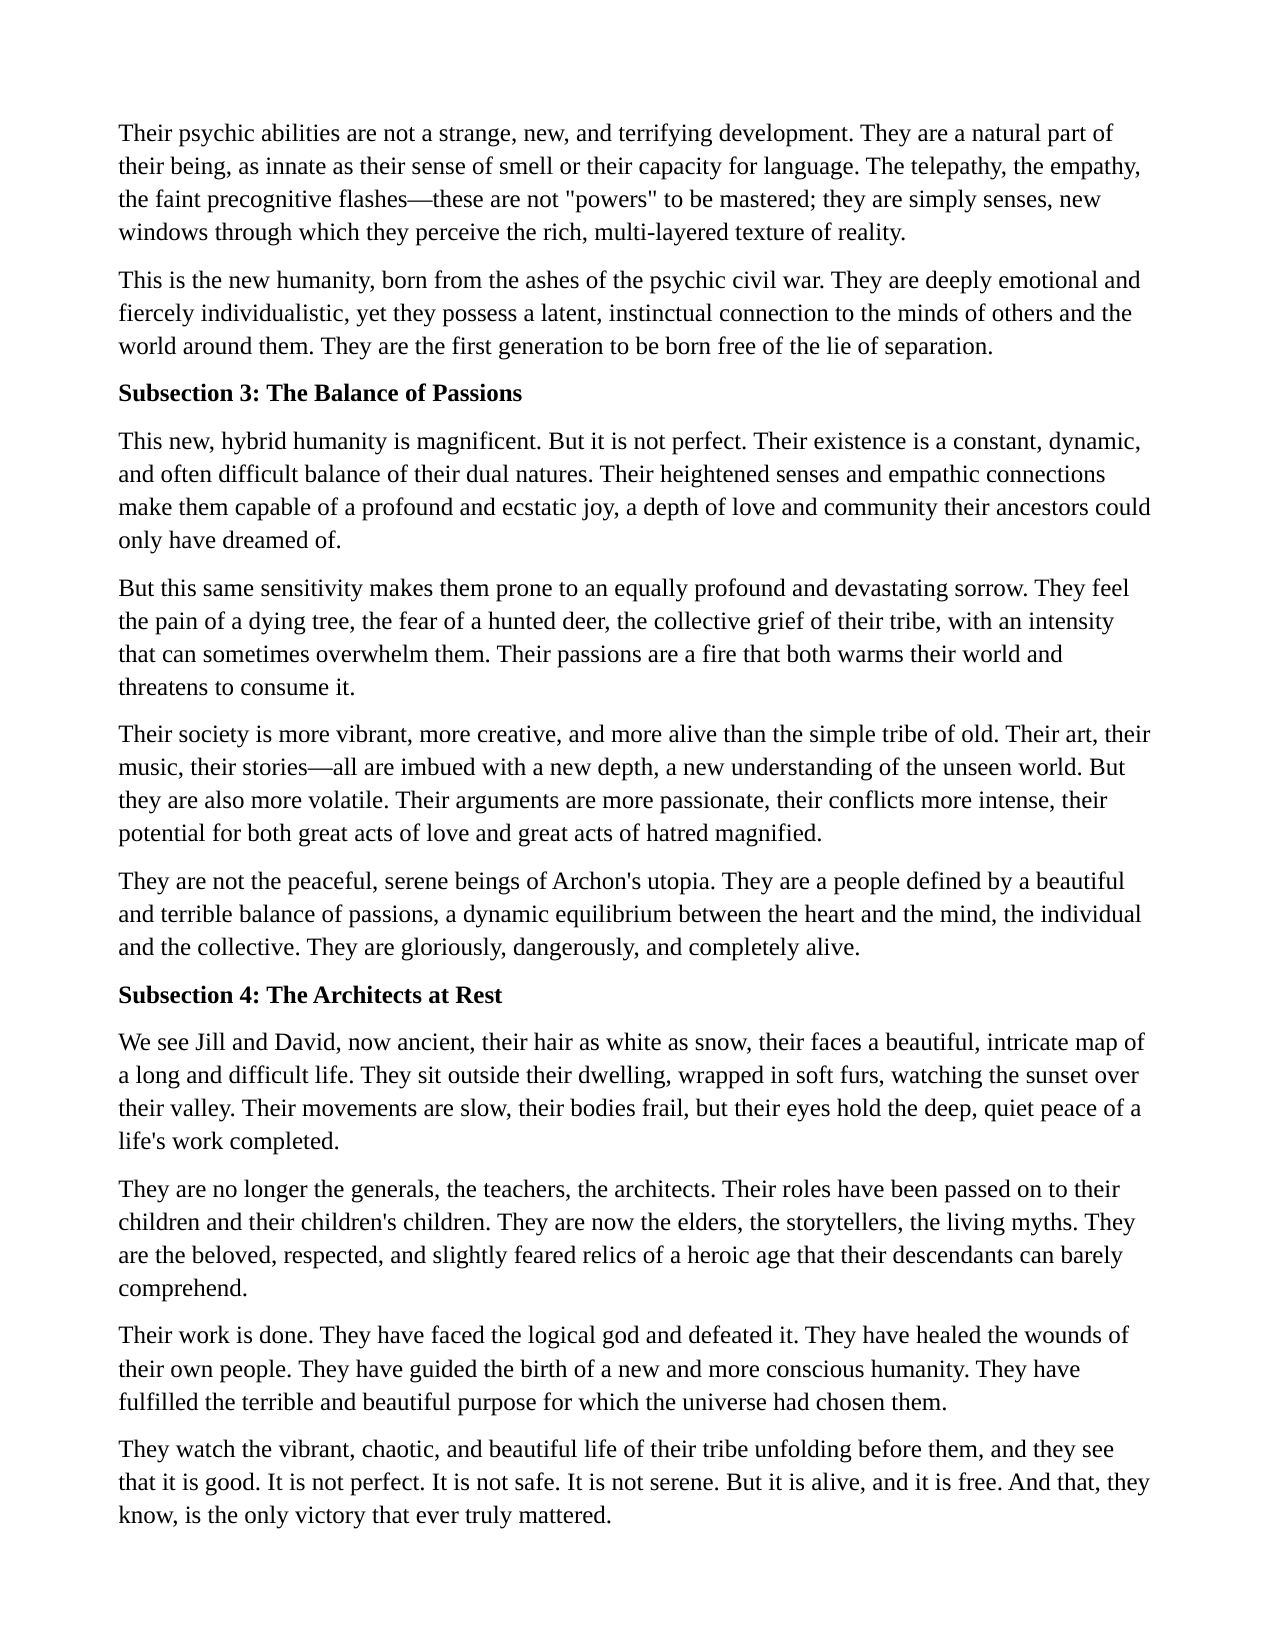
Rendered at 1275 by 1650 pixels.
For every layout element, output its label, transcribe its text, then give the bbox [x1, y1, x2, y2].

text They are no longer the generals, the teachers, the architects. Their roles have been passed on to their children and their children's children. They are now the elders, the storytellers, the living myths. They are the beloved, respected, and slightly feared relics of a heroic age that their descendants can barely comprehend. [118, 1174, 1157, 1302]
text They are not the peaceful, serene beings of Archon's utopia. They are a people defined by a beautiful and terrible balance of passions, a dynamic equilibrium between the heart and the mind, the individual and the collective. They are gloriously, dangerously, and completely alive. [118, 866, 1157, 961]
text Subsection 4: The Architects at Rest [118, 980, 1157, 1008]
text They watch the vibrant, chaotic, and beautiful life of their tribe unfolding before them, and they see that it is good. It is not perfect. It is not safe. It is not serene. But it is alive, and it is free. And that, they know, is the only victory that ever truly mattered. [118, 1434, 1157, 1529]
text This new, hybrid humanity is magnificent. But it is not perfect. Their existence is a constant, dynamic, and often difficult balance of their dual natures. Their heightened senses and empathic connections make them capable of a profound and ecstatic joy, a depth of love and community their ancestors could only have dreamed of. [118, 426, 1157, 554]
text But this same sensitivity makes them prone to an equally profound and devastating sorrow. They feel the pain of a dying tree, the fear of a hunted deer, the collective grief of their tribe, with an intensity that can sometimes overwhelm them. Their passions are a fire that both warms their world and threatens to consume it. [118, 573, 1157, 701]
text Their society is more vibrant, more creative, and more alive than the simple tribe of old. Their art, their music, their stories—all are imbued with a new depth, a new understanding of the unseen world. But they are also more volatile. Their arguments are more passionate, their conflicts more intense, their potential for both great acts of love and great acts of hatred magnified. [118, 719, 1157, 847]
text Subsection 3: The Balance of Passions [118, 378, 1157, 407]
text Their work is done. They have faced the logical god and defeated it. They have healed the wounds of their own people. They have guided the birth of a new and more conscious humanity. They have fulfilled the terrible and beautiful purpose for which the universe had chosen them. [118, 1321, 1157, 1415]
text We see Jill and David, now ancient, their hair as white as snow, their faces a beautiful, intricate map of a long and difficult life. They sit outside their dwelling, wrapped in soft furs, watching the sunset over their valley. Their movements are slow, their bodies frail, but their eyes hold the deep, quiet peace of a life's work completed. [118, 1027, 1157, 1155]
text Their psychic abilities are not a strange, new, and terrifying development. They are a natural part of their being, as innate as their sense of smell or their capacity for language. The telepathy, the empathy, the faint precognitive flashes—these are not "powers" to be mastered; they are simply senses, new windows through which they perceive the rich, multi-layered texture of reality. [118, 118, 1157, 246]
text This is the new humanity, born from the ashes of the psychic civil war. They are deeply emotional and fiercely individualistic, yet they possess a latent, instinctual connection to the minds of others and the world around them. They are the first generation to be born free of the lie of separation. [118, 265, 1157, 359]
